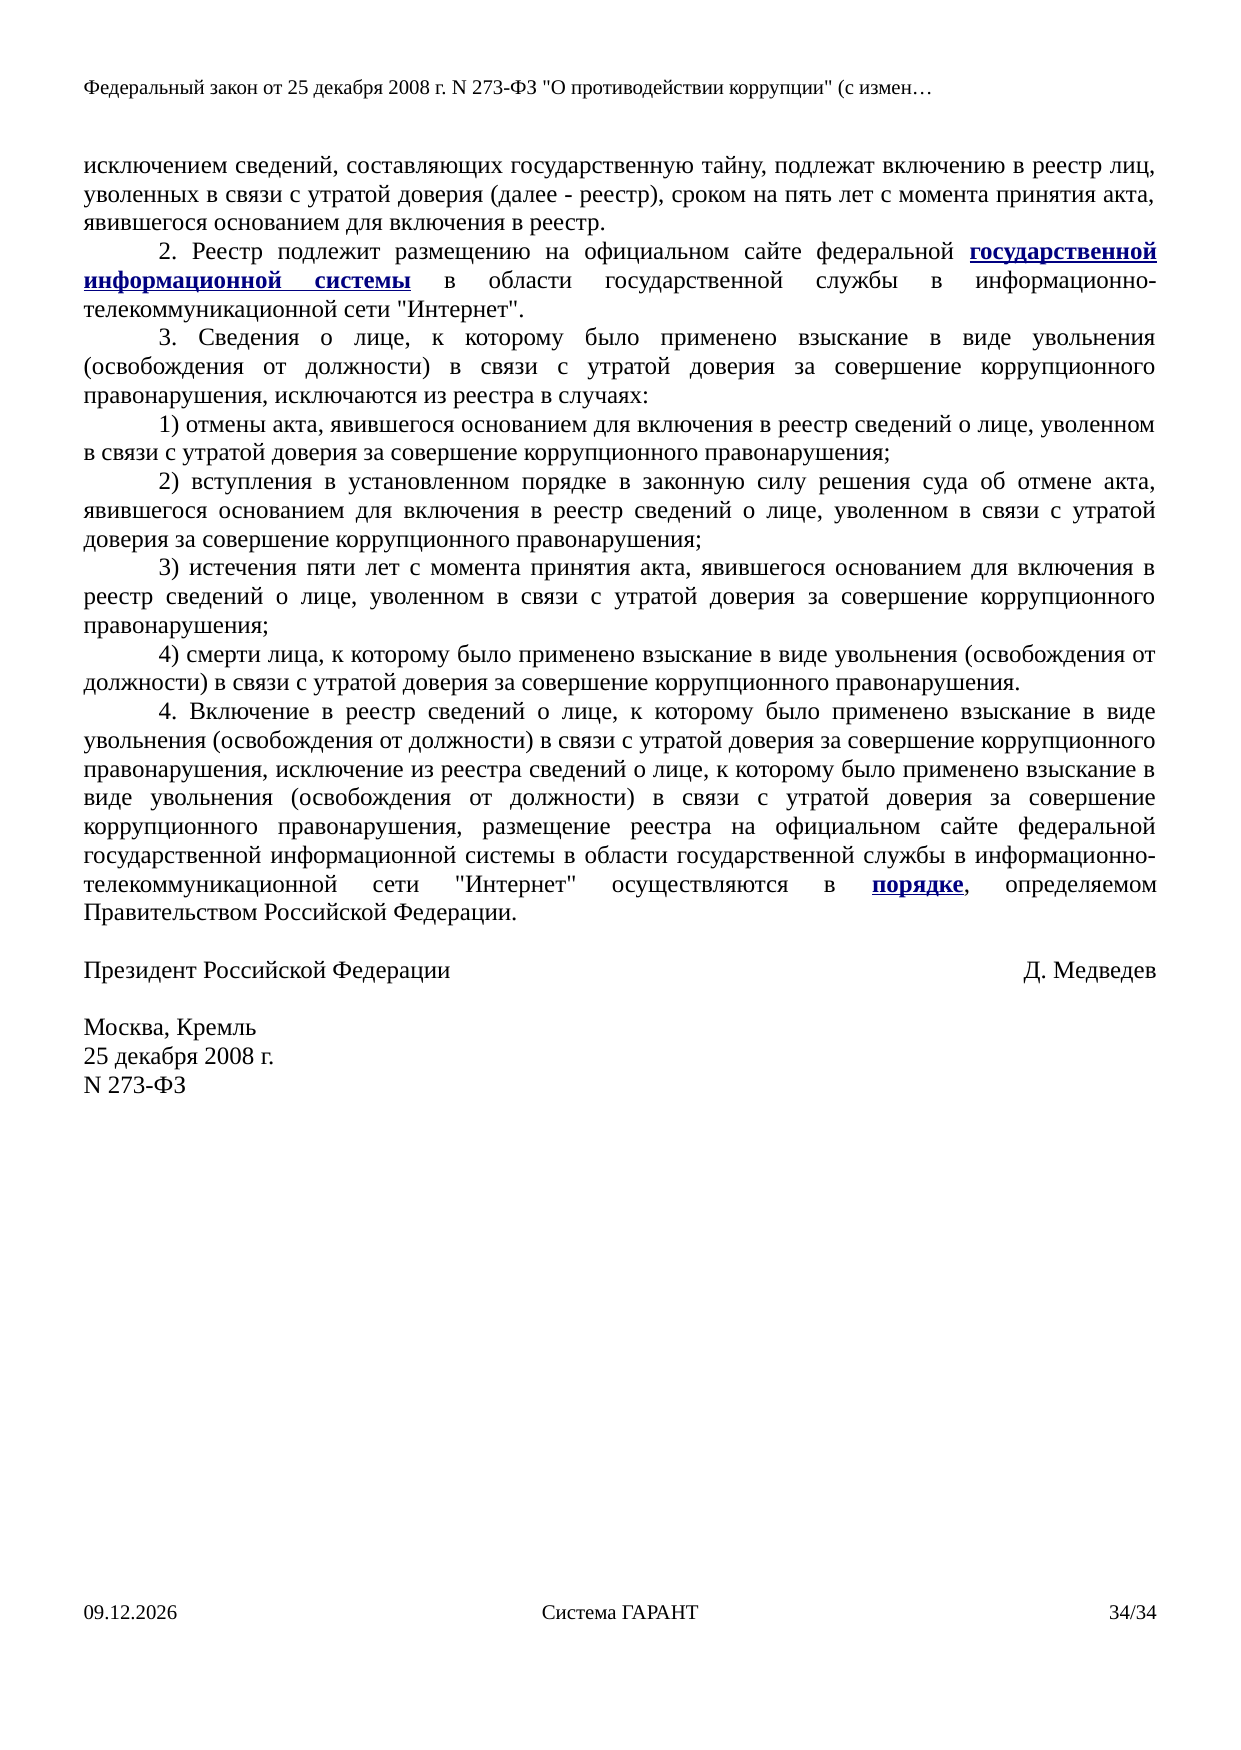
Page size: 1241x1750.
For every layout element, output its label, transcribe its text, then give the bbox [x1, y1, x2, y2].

text 2) вступления в установленном порядке в законную силу решения суда об отмене акта, явившегося основанием для включения в реестр сведений о лице, уволенном в связи с утратой доверия за совершение коррупционного правонарушения; [83, 466, 1157, 552]
text 3. Сведения о лице, к которому было применено взыскание в виде увольнения (освобождения от должности) в связи с утратой доверия за совершение коррупционного правонарушения, исключаются из реестра в случаях: [83, 322, 1157, 409]
text 3) истечения пяти лет с момента принятия акта, явившегося основанием для включения в реестр сведений о лице, уволенном в связи с утратой доверия за совершение коррупционного правонарушения; [83, 552, 1157, 639]
text 4) смерти лица, к которому было применено взыскание в виде увольнения (освобождения от должности) в связи с утратой доверия за совершение коррупционного правонарушения. [83, 639, 1157, 696]
text 1) отмены акта, явившегося основанием для включения в реестр сведений о лице, уволенном в связи с утратой доверия за совершение коррупционного правонарушения; [83, 409, 1157, 466]
text N 273-ФЗ [83, 1070, 1157, 1099]
table_header Д. Медведев [803, 955, 1167, 984]
text 2. Реестр подлежит размещению на официальном сайте федеральной государственной информационной системы в области государственной службы в информационно-телекоммуникационной сети "Интернет". [83, 236, 1157, 322]
table_header Президент Российской Федерации [72, 955, 803, 984]
text исключением сведений, составляющих государственную тайну, подлежат включению в реестр лиц, уволенных в связи с утратой доверия (далее - реестр), сроком на пять лет с момента принятия акта, явившегося основанием для включения в реестр. [83, 150, 1157, 236]
text Москва, Кремль [83, 1012, 1157, 1041]
text 25 декабря 2008 г. [83, 1041, 1157, 1070]
text 4. Включение в реестр сведений о лице, к которому было применено взыскание в виде увольнения (освобождения от должности) в связи с утратой доверия за совершение коррупционного правонарушения, исключение из реестра сведений о лице, к которому было применено взыскание в виде увольнения (освобождения от должности) в связи с утратой доверия за совершение коррупционного правонарушения, размещение реестра на официальном сайте федеральной государственной информационной системы в области государственной службы в информационно-телекоммуникационной сети "Интернет" осуществляются в порядке, определяемом Правительством Российской Федерации. [83, 696, 1157, 926]
